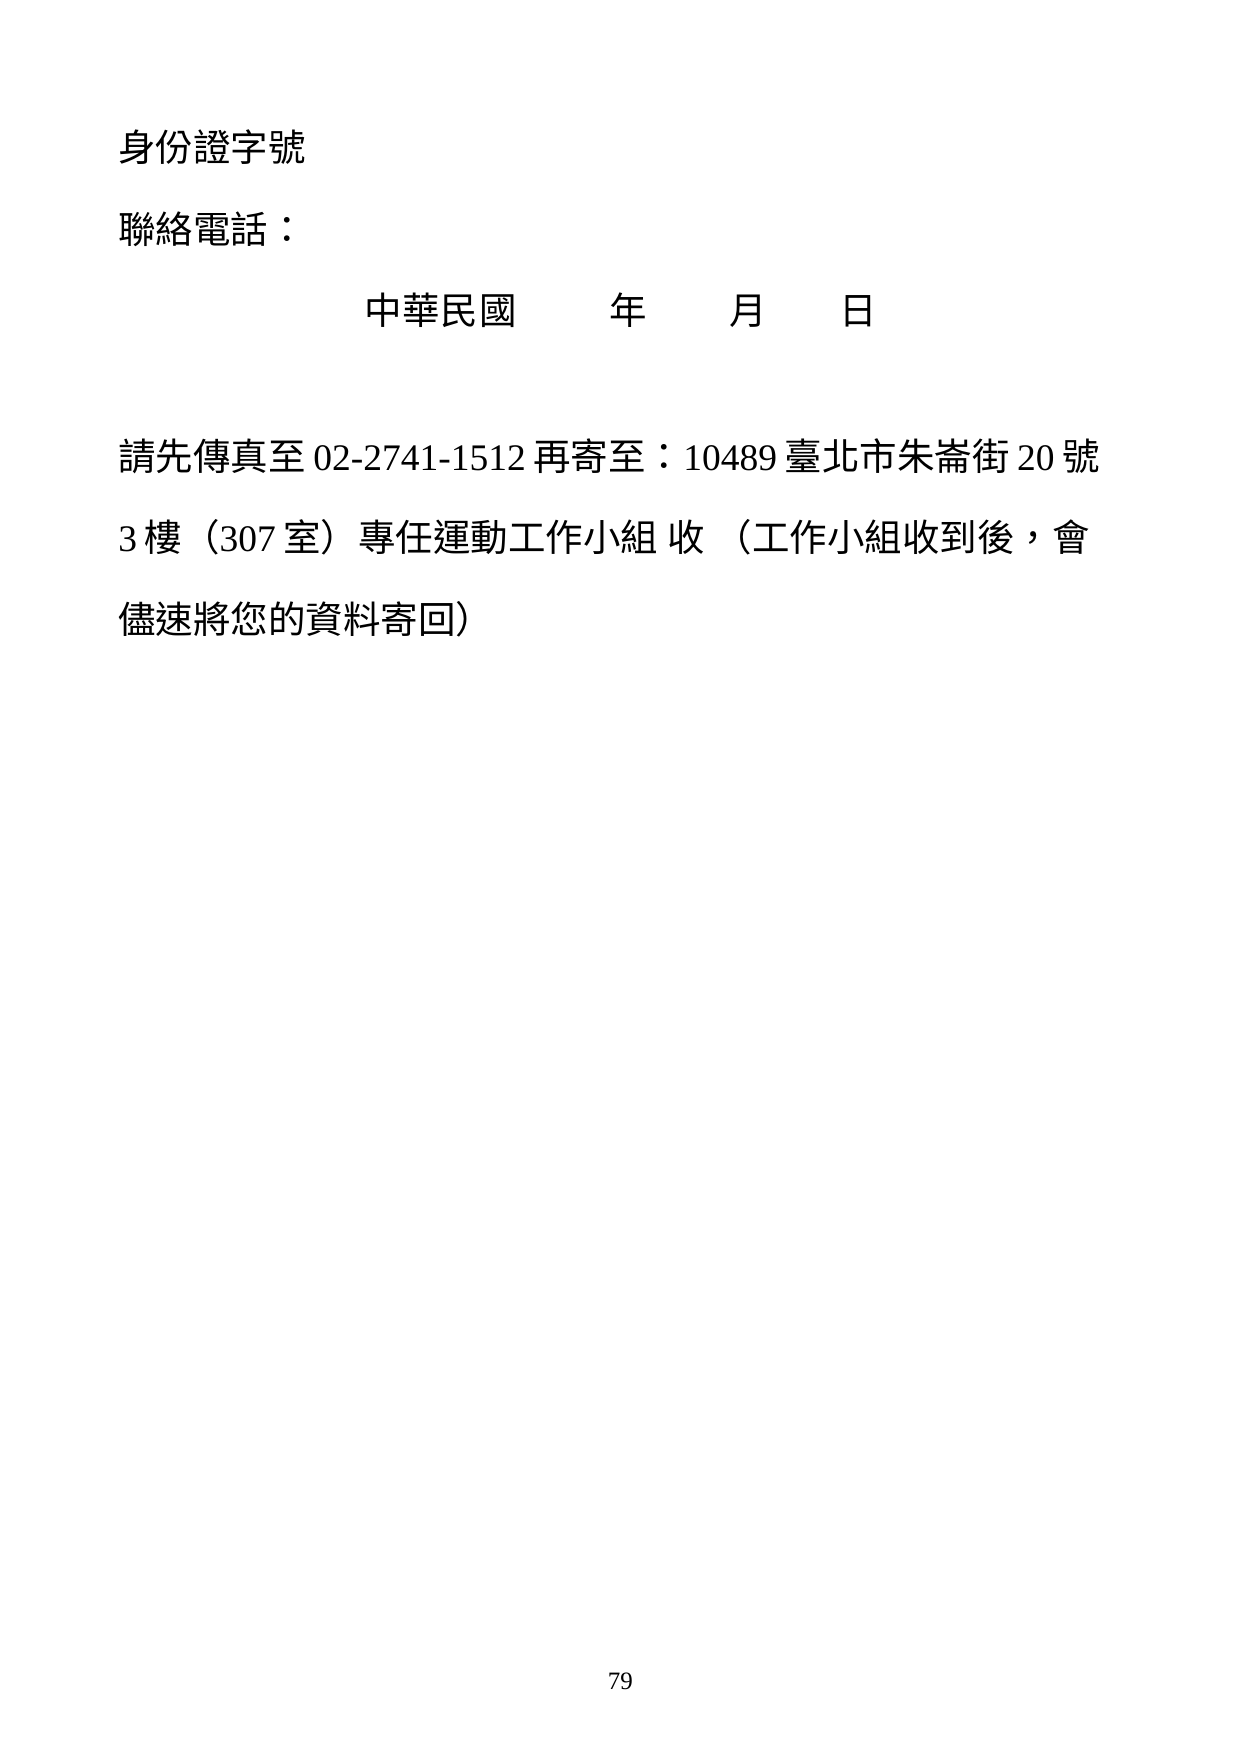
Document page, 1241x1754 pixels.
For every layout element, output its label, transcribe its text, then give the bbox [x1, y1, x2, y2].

text 身份證字號 [118, 118, 1122, 172]
text 請先傳真至02-2741-1512再寄至：10489臺北市朱崙街20號3樓（307室）專任運動工作小組 收 （工作小組收到後，會儘速將您的資料寄回） [118, 427, 1122, 644]
text 中華民國 年 月 日 [118, 281, 1122, 335]
text 聯絡電話： [118, 199, 1122, 254]
